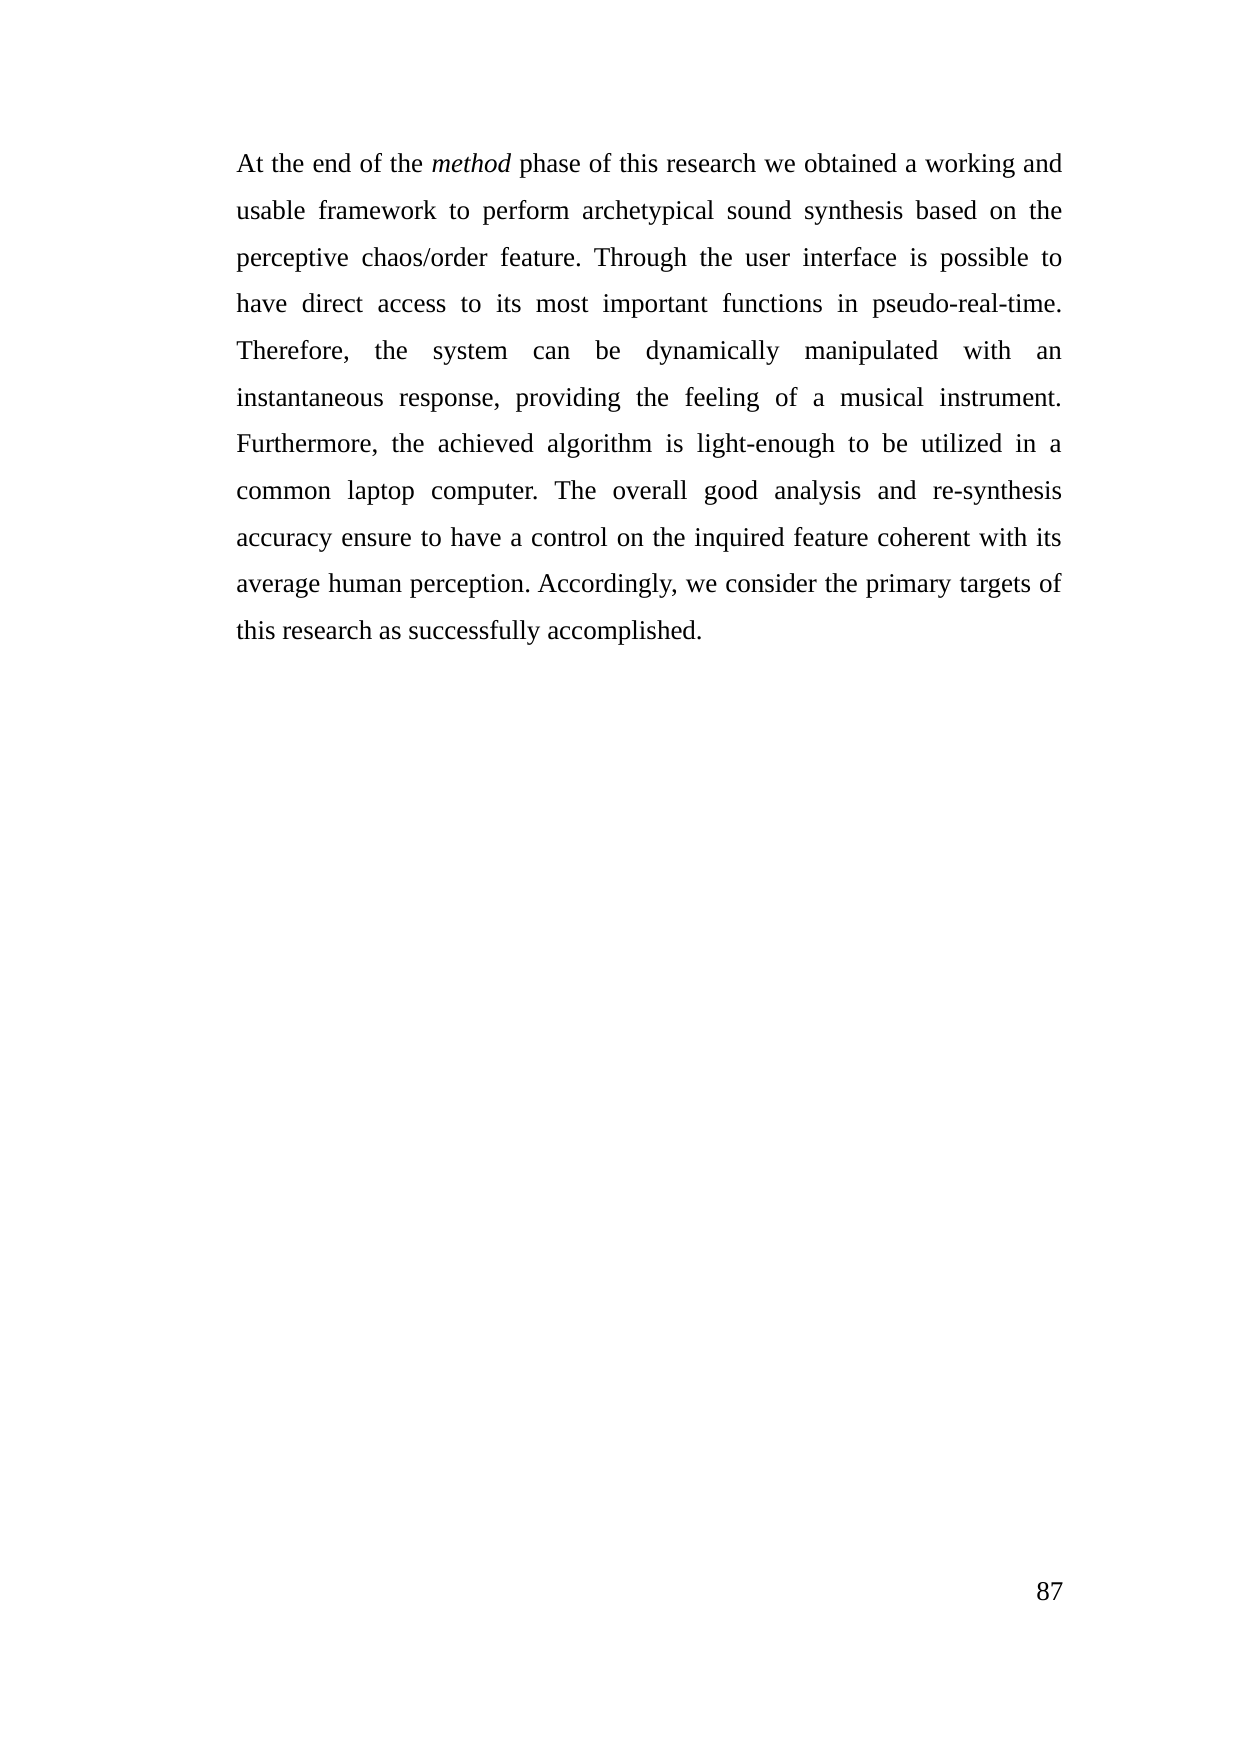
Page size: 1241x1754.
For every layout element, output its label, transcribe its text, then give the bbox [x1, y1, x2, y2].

text At the end of the method phase of this research we obtained a working and usable framework to perform archetypical sound synthesis based on the perceptive chaos/order feature. Through the user interface is possible to have direct access to its most important functions in pseudo-real-time. Therefore, the system can be dynamically manipulated with an instantaneous response, providing the feeling of a musical instrument. Furthermore, the achieved algorithm is light-enough to be utilized in a common laptop computer. The overall good analysis and re-synthesis accuracy ensure to have a control on the inquired feature coherent with its average human perception. Accordingly, we consider the primary targets of this research as successfully accomplished. [236, 148, 1063, 645]
